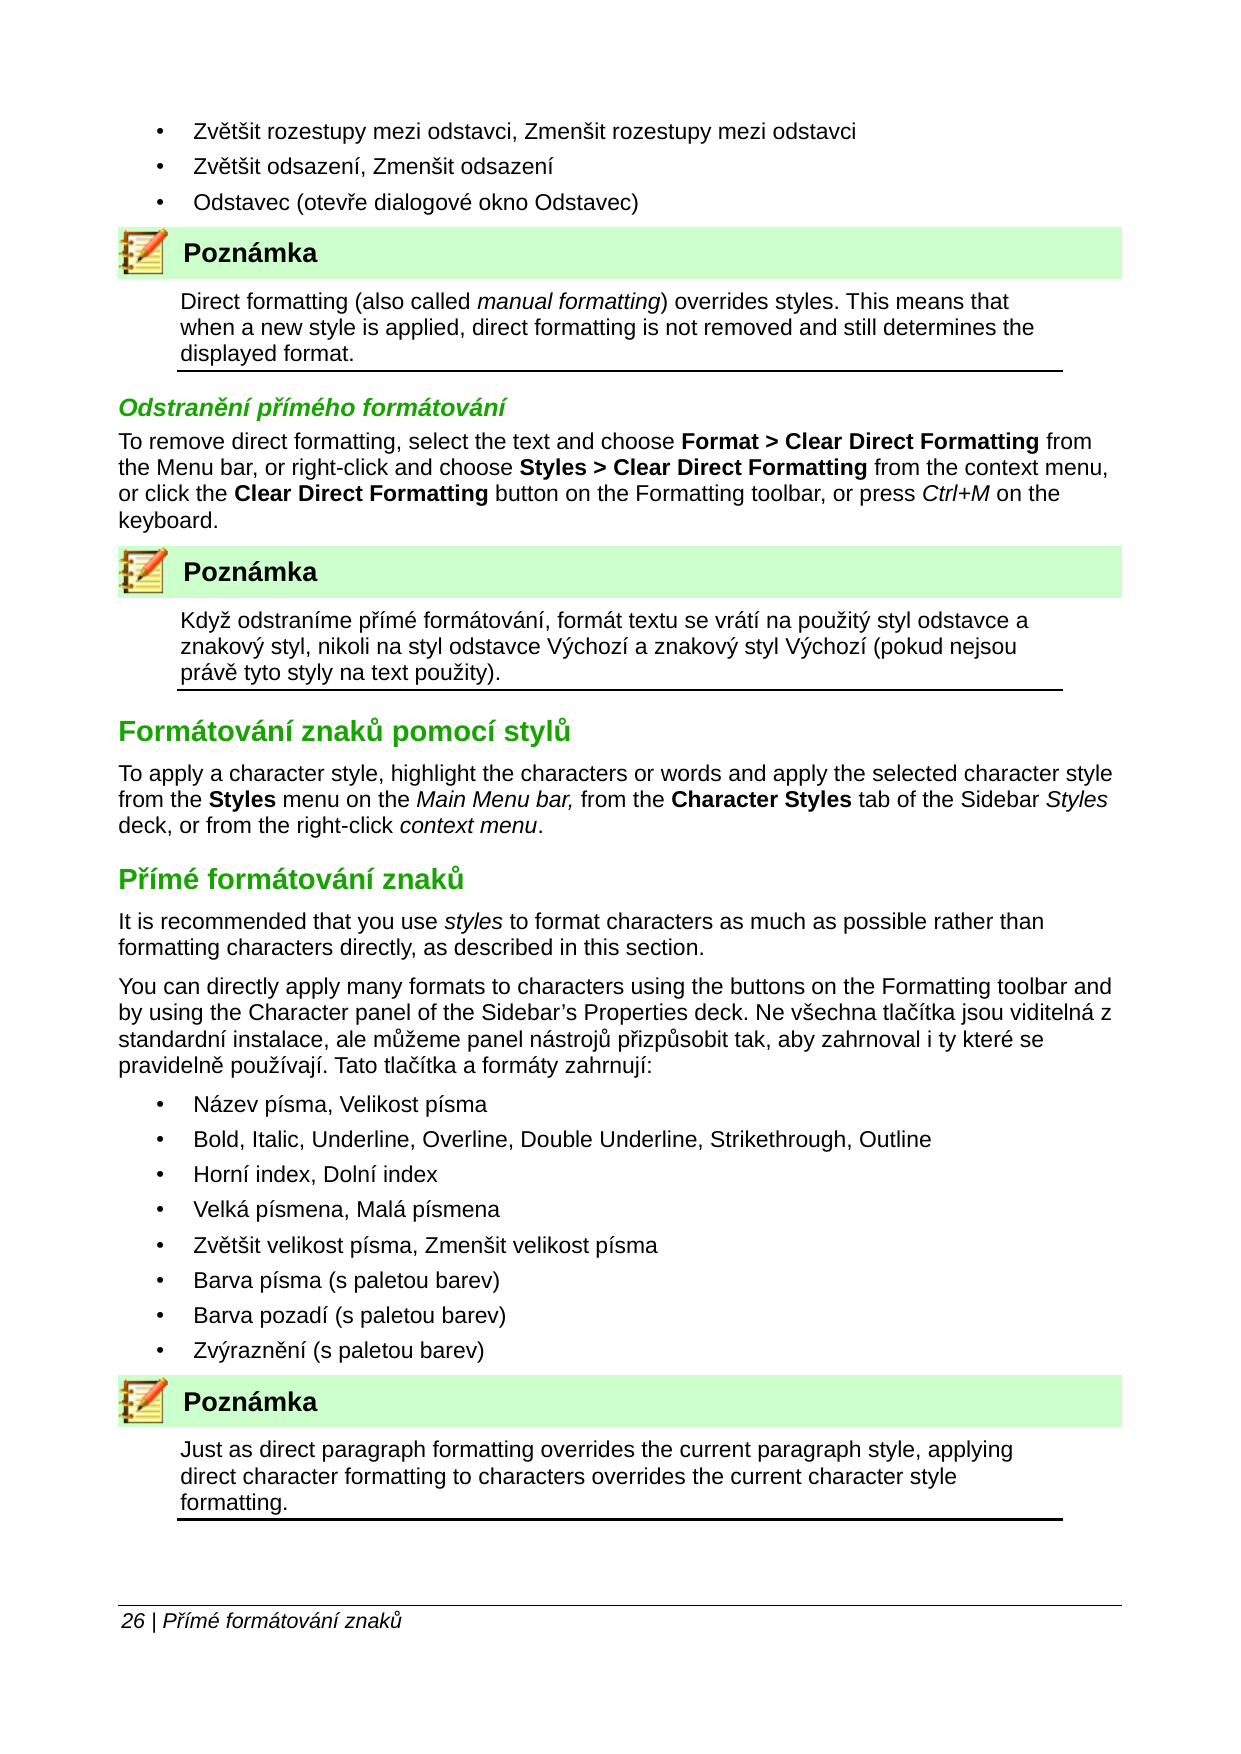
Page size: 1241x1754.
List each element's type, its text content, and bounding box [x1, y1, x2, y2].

subtitle Přímé formátování znaků [118, 862, 1122, 896]
text Když odstraníme přímé formátování, formát textu se vrátí na použitý styl odstavce a znakový styl, nikoli na styl odstavce Výchozí a znakový styl Výchozí (pokud nejsou právě tyto styly na text použity). [177, 603, 1063, 689]
subtitle Poznámka [118, 1375, 1122, 1427]
list Zvětšit odsazení, Zmenšit odsazení [156, 153, 1122, 180]
list Odstavec (otevře dialogové okno Odstavec) [156, 188, 1122, 215]
list Zvětšit velikost písma, Zmenšit velikost písma [156, 1232, 1122, 1258]
text Direct formatting (also called manual formatting) overrides styles. This means that when a new style is applied, direct formatting is not removed and still determines the displayed format. [177, 285, 1063, 370]
picture [119, 546, 170, 597]
text It is recommended that you use styles to format characters as much as possible rather than formatting characters directly, as described in this section. [118, 908, 1122, 960]
subtitle Poznámka [118, 227, 1122, 279]
text You can directly apply many formats to characters using the buttons on the Formatting toolbar and by using the Character panel of the Sidebar’s Properties deck. Ne všechna tlačítka jsou viditelná z standardní instalace, ale můžeme panel nástrojů přizpůsobit tak, aby zahrnoval i ty které se pravidelně používají. Tato tlačítka a formáty zahrnují: [118, 973, 1122, 1078]
list Zvýraznění (s paletou barev) [156, 1337, 1122, 1364]
text To remove direct formatting, select the text and choose Format > Clear Direct Formatting from the Menu bar, or right-click and choose Styles > Clear Direct Formatting from the context menu, or click the Clear Direct Formatting button on the Formatting toolbar, or press Ctrl+M on the keyboard. [118, 428, 1122, 533]
subtitle Odstranění přímého formátování [118, 393, 1122, 422]
list Barva pozadí (s paletou barev) [156, 1302, 1122, 1328]
list Velká písmena, Malá písmena [156, 1196, 1122, 1223]
list Bold, Italic, Underline, Overline, Double Underline, Strikethrough, Outline [156, 1126, 1122, 1152]
list Horní index, Dolní index [156, 1161, 1122, 1188]
text Just as direct paragraph formatting overrides the current paragraph style, applying direct character formatting to characters overrides the current character style formatting. [177, 1433, 1063, 1518]
picture [119, 1376, 170, 1427]
subtitle Poznámka [118, 546, 1122, 598]
list Barva písma (s paletou barev) [156, 1267, 1122, 1293]
picture [119, 227, 170, 278]
list Zvětšit rozestupy mezi odstavci, Zmenšit rozestupy mezi odstavci [156, 118, 1122, 144]
subtitle Formátování znaků pomocí stylů [118, 714, 1122, 748]
list Název písma, Velikost písma [156, 1091, 1122, 1117]
text To apply a character style, highlight the characters or words and apply the selected character style from the Styles menu on the Main Menu bar, from the Character Styles tab of the Sidebar Styles deck, or from the right-click context menu. [118, 760, 1122, 839]
